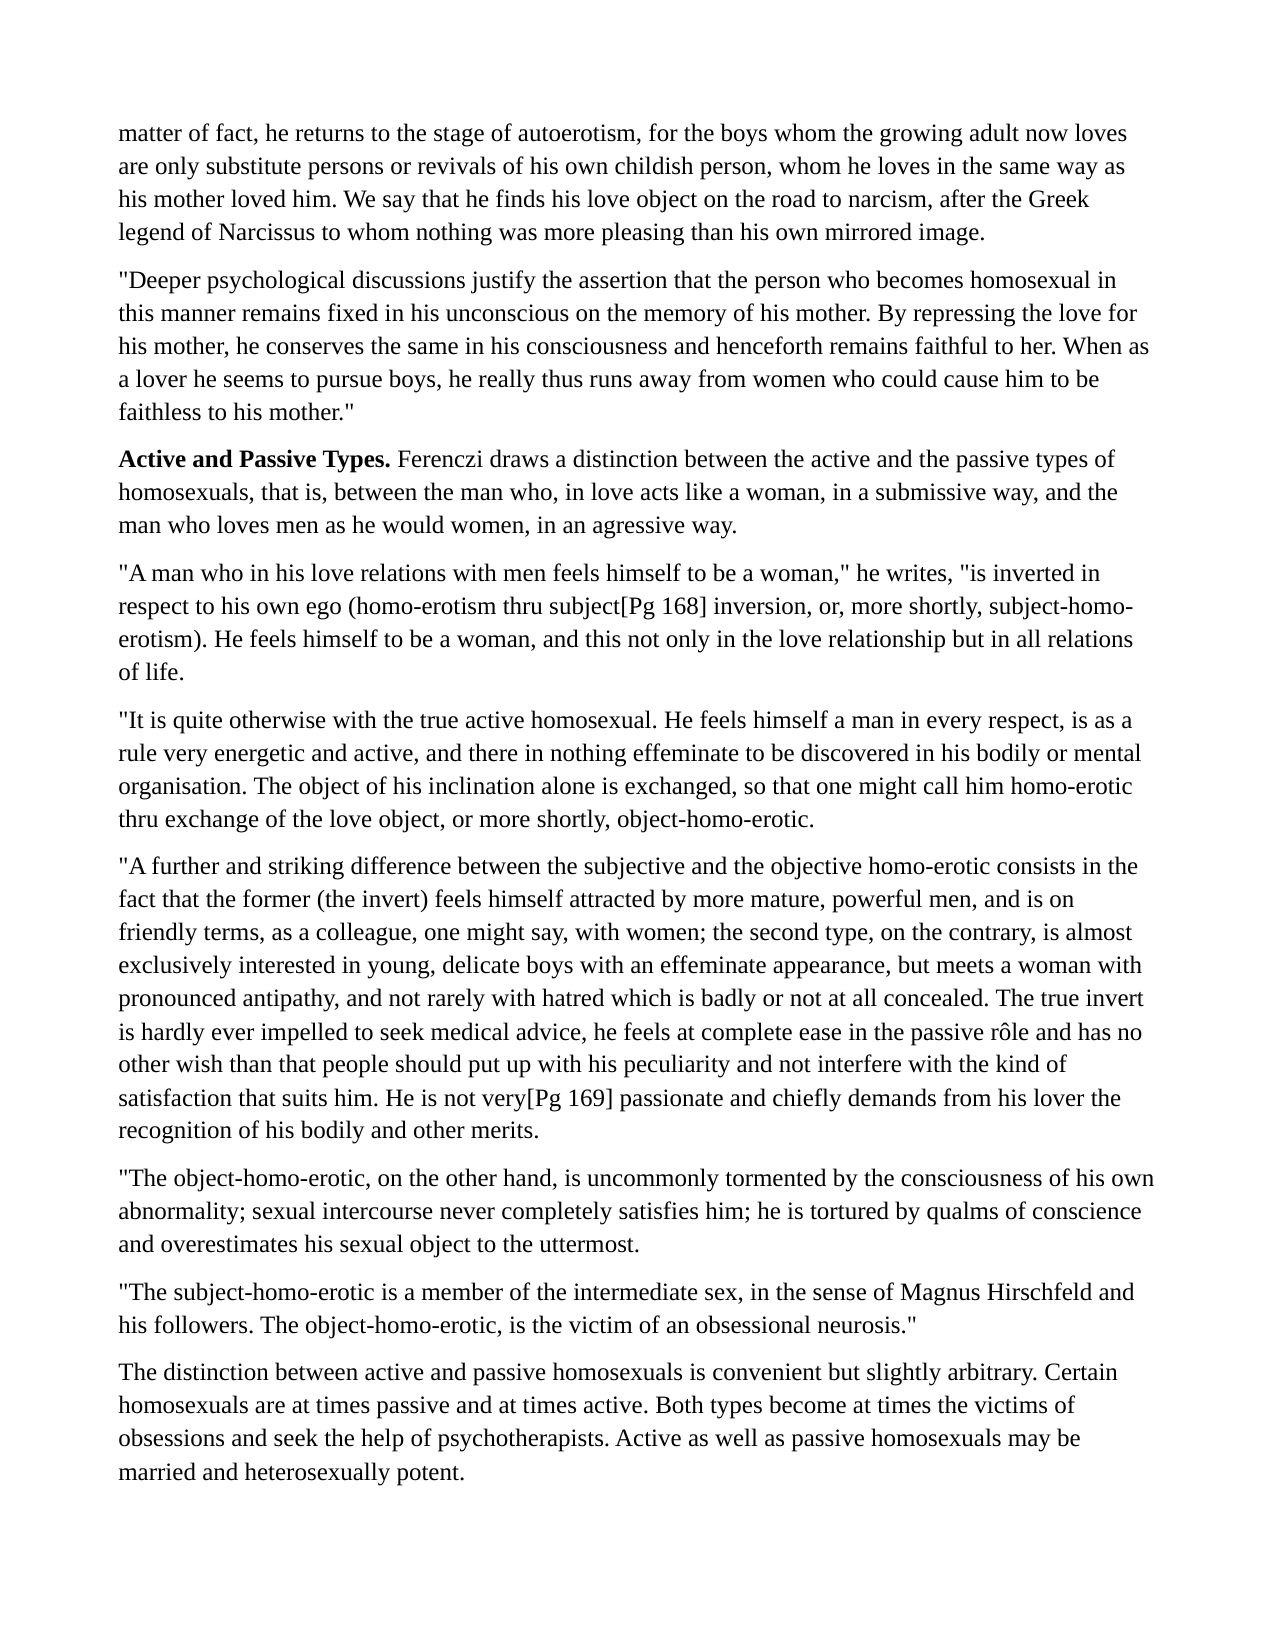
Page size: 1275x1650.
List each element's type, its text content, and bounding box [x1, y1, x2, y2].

text "The subject-homo-erotic is a member of the intermediate sex, in the sense of Magnus Hirschfeld and his followers. The object-homo-erotic, is the victim of an obsessional neurosis." [118, 1277, 1157, 1339]
text The distinction between active and passive homosexuals is convenient but slightly arbitrary. Certain homosexuals are at times passive and at times active. Both types become at times the victims of obsessions and seek the help of psychotherapists. Active as well as passive homosexuals may be married and heterosexually potent. [118, 1357, 1157, 1485]
text "The object-homo-erotic, on the other hand, is uncommonly tormented by the consciousness of his own abnormality; sexual intercourse never completely satisfies him; he is tortured by qualms of conscience and overestimates his sexual object to the uttermost. [118, 1163, 1157, 1258]
text matter of fact, he returns to the stage of autoerotism, for the boys whom the growing adult now loves are only substitute persons or revivals of his own childish person, whom he loves in the same way as his mother loved him. We say that he finds his love object on the road to narcism, after the Greek legend of Narcissus to whom nothing was more pleasing than his own mirrored image. [118, 118, 1157, 246]
text Active and Passive Types. Ferenczi draws a distinction between the active and the passive types of homosexuals, that is, between the man who, in love acts like a woman, in a submissive way, and the man who loves men as he would women, in an agressive way. [118, 444, 1157, 539]
text "A man who in his love relations with men feels himself to be a woman," he writes, "is inverted in respect to his own ego (homo-erotism thru subject[Pg 168] inversion, or, more shortly, subject-homo-erotism). He feels himself to be a woman, and this not only in the love relationship but in all relations of life. [118, 558, 1157, 686]
text "It is quite otherwise with the true active homosexual. He feels himself a man in every respect, is as a rule very energetic and active, and there in nothing effeminate to be discovered in his bodily or mental organisation. The object of his inclination alone is exchanged, so that one might call him homo-erotic thru exchange of the love object, or more shortly, object-homo-erotic. [118, 705, 1157, 833]
text "Deeper psychological discussions justify the assertion that the person who becomes homosexual in this manner remains fixed in his unconscious on the memory of his mother. By repressing the love for his mother, he conserves the same in his consciousness and henceforth remains faithful to her. When as a lover he seems to pursue boys, he really thus runs away from women who could cause him to be faithless to his mother." [118, 265, 1157, 426]
text "A further and striking difference between the subjective and the objective homo-erotic consists in the fact that the former (the invert) feels himself attracted by more mature, powerful men, and is on friendly terms, as a colleague, one might say, with women; the second type, on the contrary, is almost exclusively interested in young, delicate boys with an effeminate appearance, but meets a woman with pronounced antipathy, and not rarely with hatred which is badly or not at all concealed. The true invert is hardly ever impelled to seek medical advice, he feels at complete ease in the passive rôle and has no other wish than that people should put up with his peculiarity and not interfere with the kind of satisfaction that suits him. He is not very[Pg 169] passionate and chiefly demands from his lover the recognition of his bodily and other merits. [118, 851, 1157, 1144]
